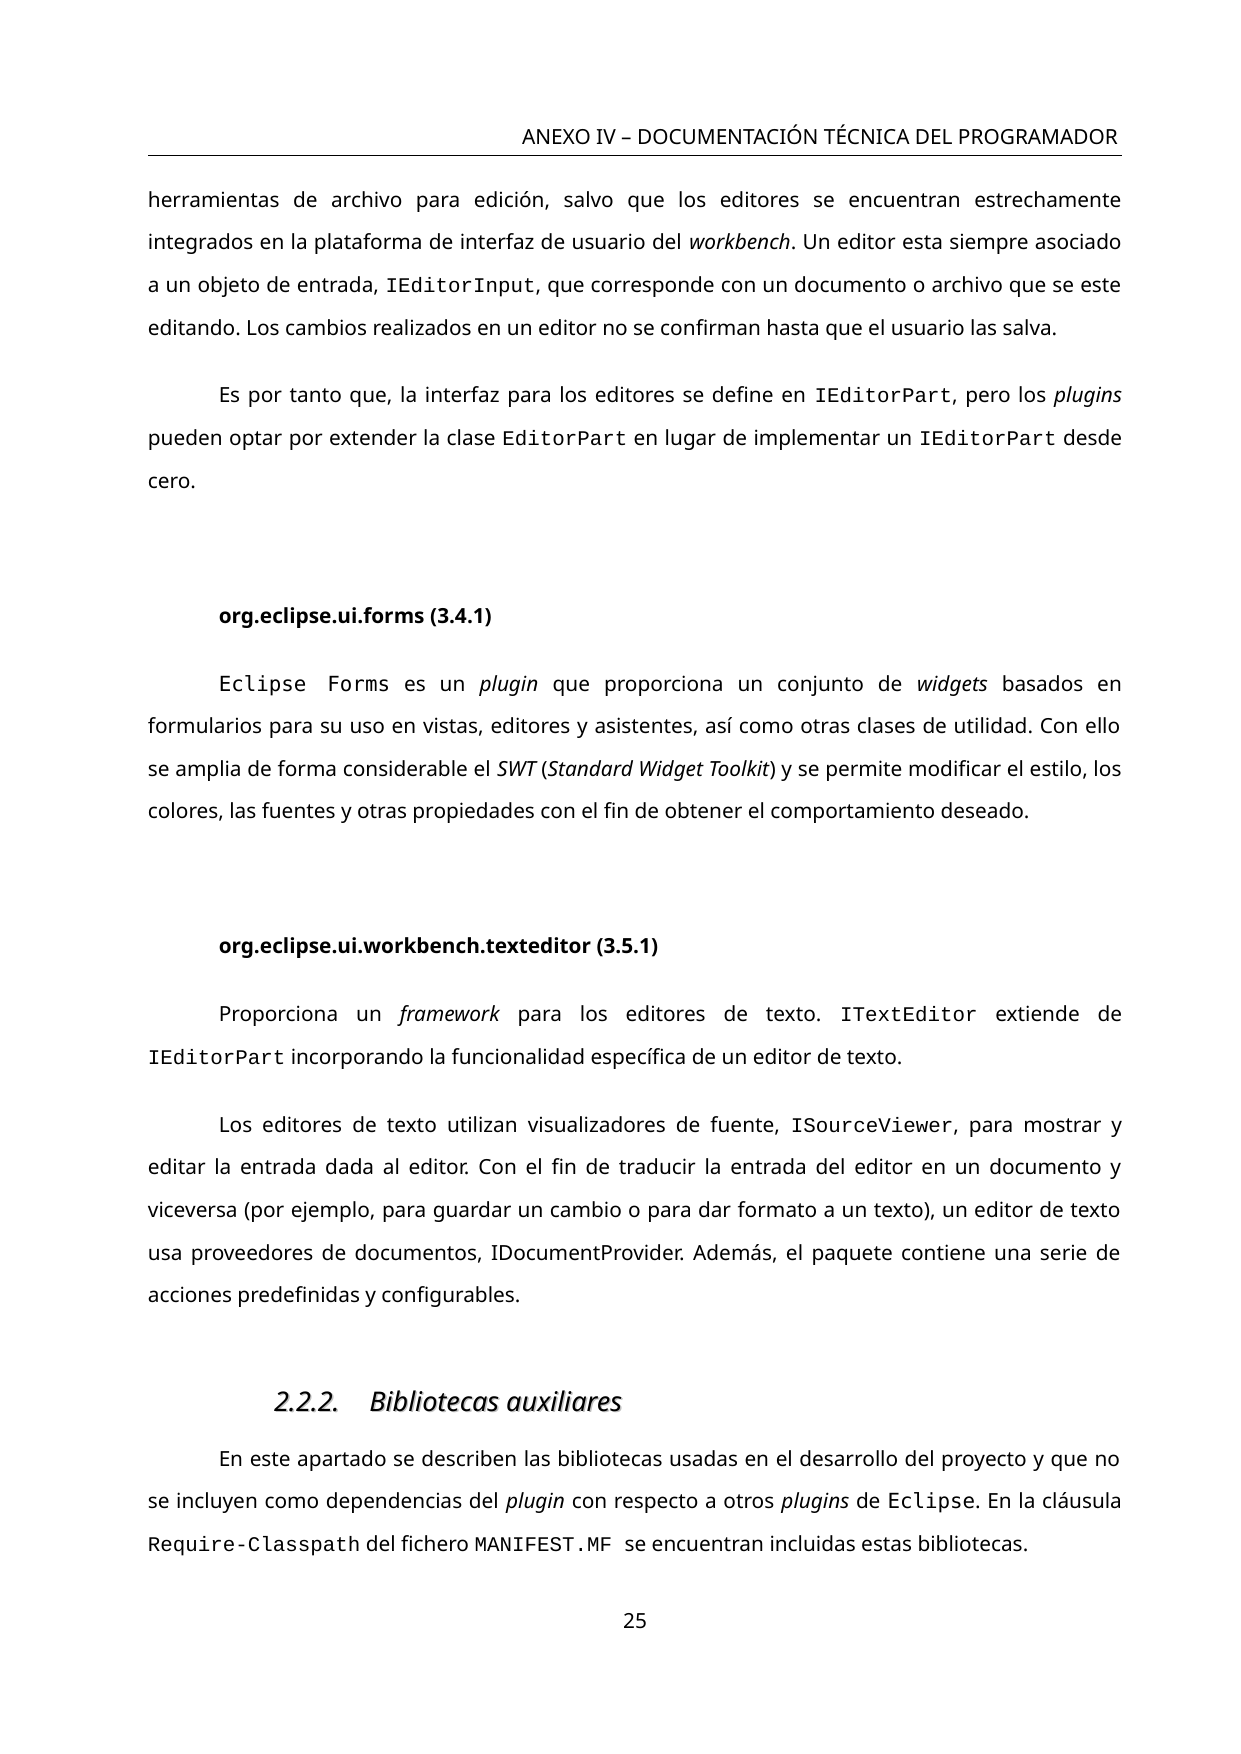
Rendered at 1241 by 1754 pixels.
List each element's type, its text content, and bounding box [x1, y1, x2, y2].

text Eclipse Forms es un plugin que proporciona un conjunto de widgets basados en formularios para su uso en vistas, editores y asistentes, así como otras clases de utilidad. Con ello se amplia de forma considerable el SWT (Standard Widget Toolkit) y se permite modificar el estilo, los colores, las fuentes y otras propiedades con el fin de obtener el comportamiento deseado. [148, 669, 1122, 825]
text org.eclipse.ui.forms (3.4.1) [148, 601, 1122, 629]
text En este apartado se describen las bibliotecas usadas en el desarrollo del proyecto y que no se incluyen como dependencias del plugin con respecto a otros plugins de Eclipse. En la cláusula Require-Classpath del fichero MANIFEST.MF se encuentran incluidas estas bibliotecas. [148, 1444, 1122, 1558]
text Los editores de texto utilizan visualizadores de fuente, ISourceViewer, para mostrar y editar la entrada dada al editor. Con el fin de traducir la entrada del editor en un documento y viceversa (por ejemplo, para guardar un cambio o para dar formato a un texto), un editor de texto usa proveedores de documentos, IDocumentProvider. Además, el paquete contiene una serie de acciones predefinidas y configurables. [148, 1110, 1122, 1309]
text Es por tanto que, la interfaz para los editores se define en IEditorPart, pero los plugins pueden optar por extender la clase EditorPart en lugar de implementar un IEditorPart desde cero. [148, 380, 1122, 494]
text herramientas de archivo para edición, salvo que los editores se encuentran estrechamente integrados en la plataforma de interfaz de usuario del workbench. Un editor esta siempre asociado a un objeto de entrada, IEditorInput, que corresponde con un documento o archivo que se este editando. Los cambios realizados en un editor no se confirman hasta que el usuario las salva. [148, 185, 1122, 341]
text Proporciona un framework para los editores de texto. ITextEditor extiende de IEditorPart incorporando la funcionalidad específica de un editor de texto. [148, 999, 1122, 1071]
text org.eclipse.ui.workbench.texteditor (3.5.1) [148, 932, 1122, 960]
subtitle Bibliotecas auxiliares [339, 1382, 1122, 1419]
